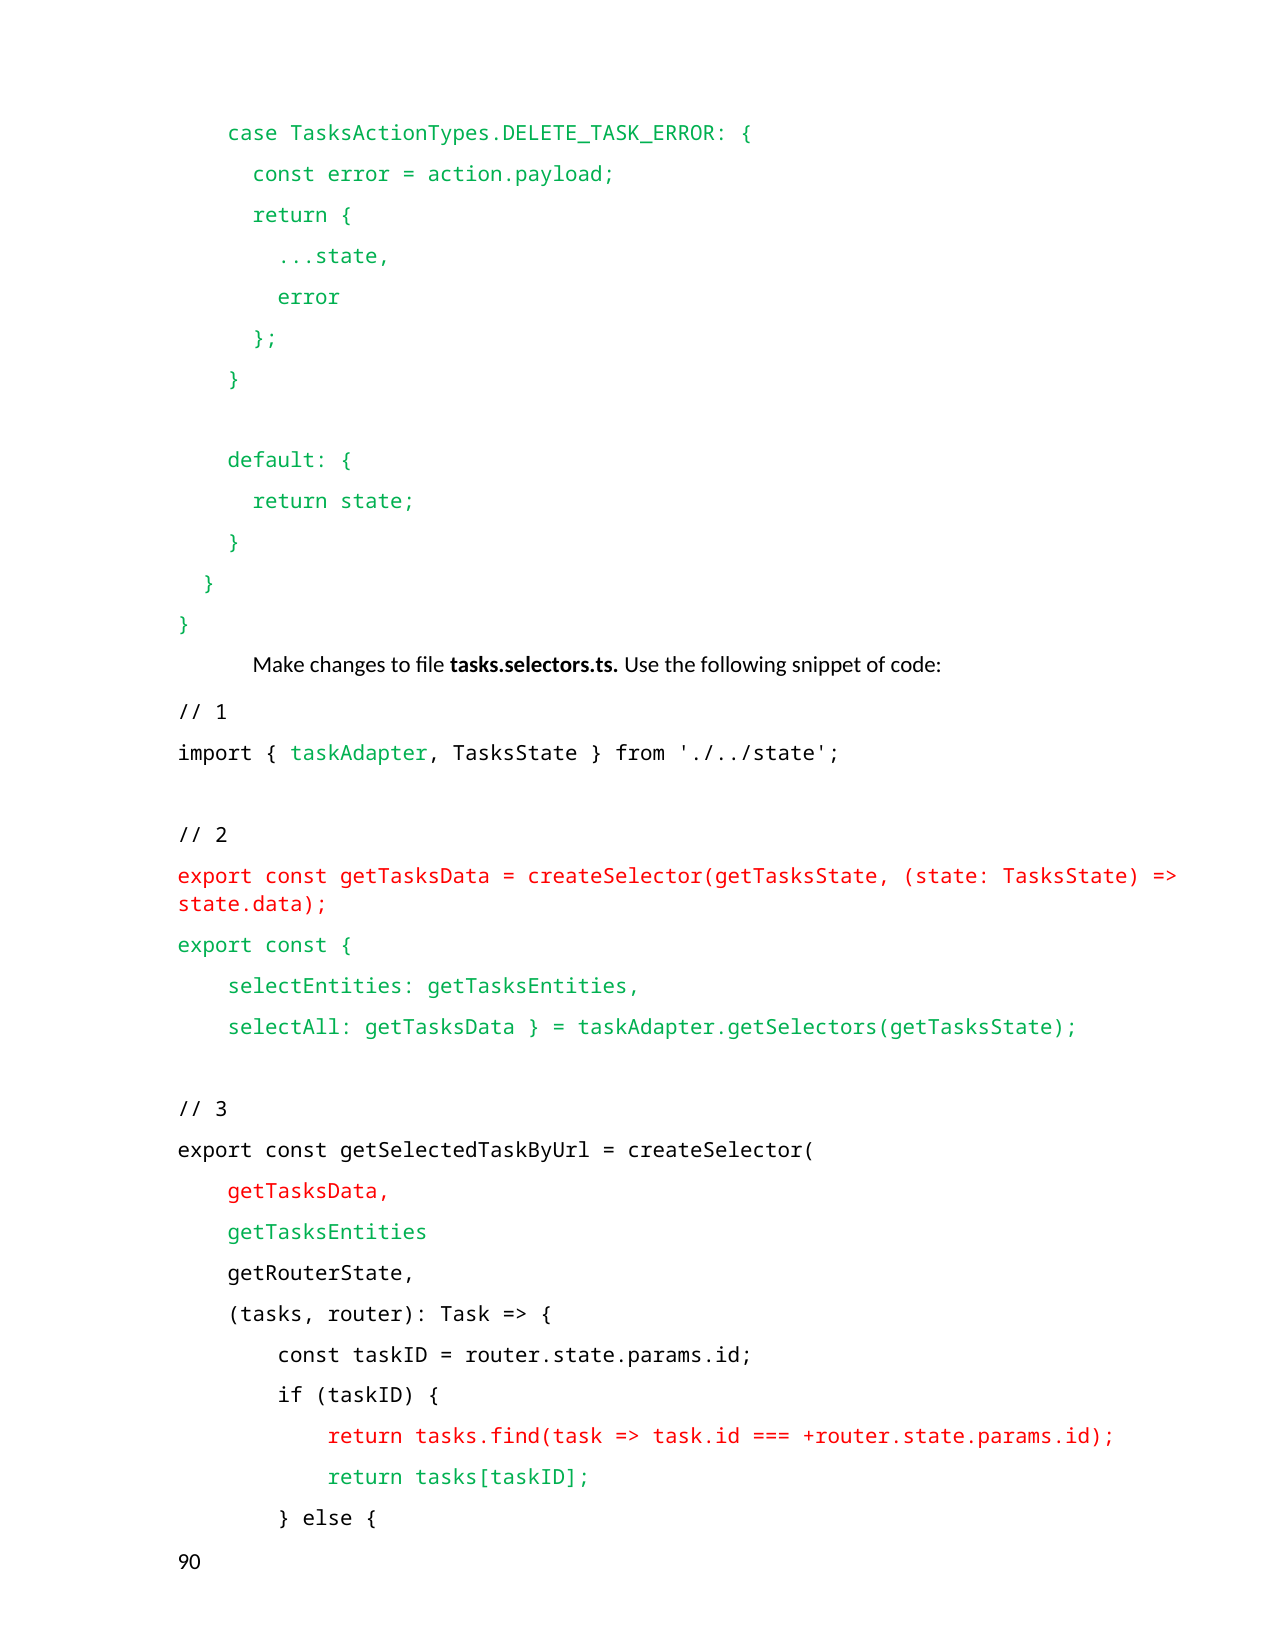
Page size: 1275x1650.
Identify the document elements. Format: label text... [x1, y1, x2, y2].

text const error = action.payload; [177, 159, 1186, 187]
text default: { [177, 446, 1186, 474]
text } [177, 527, 1186, 556]
text getRouterState, [177, 1258, 1186, 1286]
text import { taskAdapter, TasksState } from './../state'; [177, 738, 1186, 767]
text getTasksEntities [177, 1217, 1186, 1245]
text // 2 [177, 820, 1186, 848]
text return tasks.find(task => task.id === +router.state.params.id); [177, 1422, 1186, 1450]
text return state; [177, 487, 1186, 515]
text export const getTasksData = createSelector(getTasksState, (state: TasksState) => state.data); [177, 861, 1186, 918]
text error [177, 282, 1186, 310]
text // 1 [177, 697, 1186, 726]
text return { [177, 200, 1186, 228]
text // 3 [177, 1094, 1186, 1122]
text case TasksActionTypes.DELETE_TASK_ERROR: { [177, 118, 1186, 147]
text export const getSelectedTaskByUrl = createSelector( [177, 1135, 1186, 1163]
list Make changes to file tasks.selectors.ts. Use the following snippet of code: [252, 650, 1186, 678]
text const taskID = router.state.params.id; [177, 1340, 1186, 1368]
text selectEntities: getTasksEntities, [177, 971, 1186, 1000]
text selectAll: getTasksData } = taskAdapter.getSelectors(getTasksState); [177, 1012, 1186, 1041]
text export const { [177, 930, 1186, 959]
text }; [177, 323, 1186, 351]
text } [177, 609, 1186, 638]
text } else { [177, 1503, 1186, 1532]
text ...state, [177, 241, 1186, 269]
text (tasks, router): Task => { [177, 1299, 1186, 1327]
text if (taskID) { [177, 1381, 1186, 1409]
text return tasks[taskID]; [177, 1462, 1186, 1491]
text } [177, 568, 1186, 597]
text getTasksData, [177, 1176, 1186, 1204]
text } [177, 364, 1186, 392]
